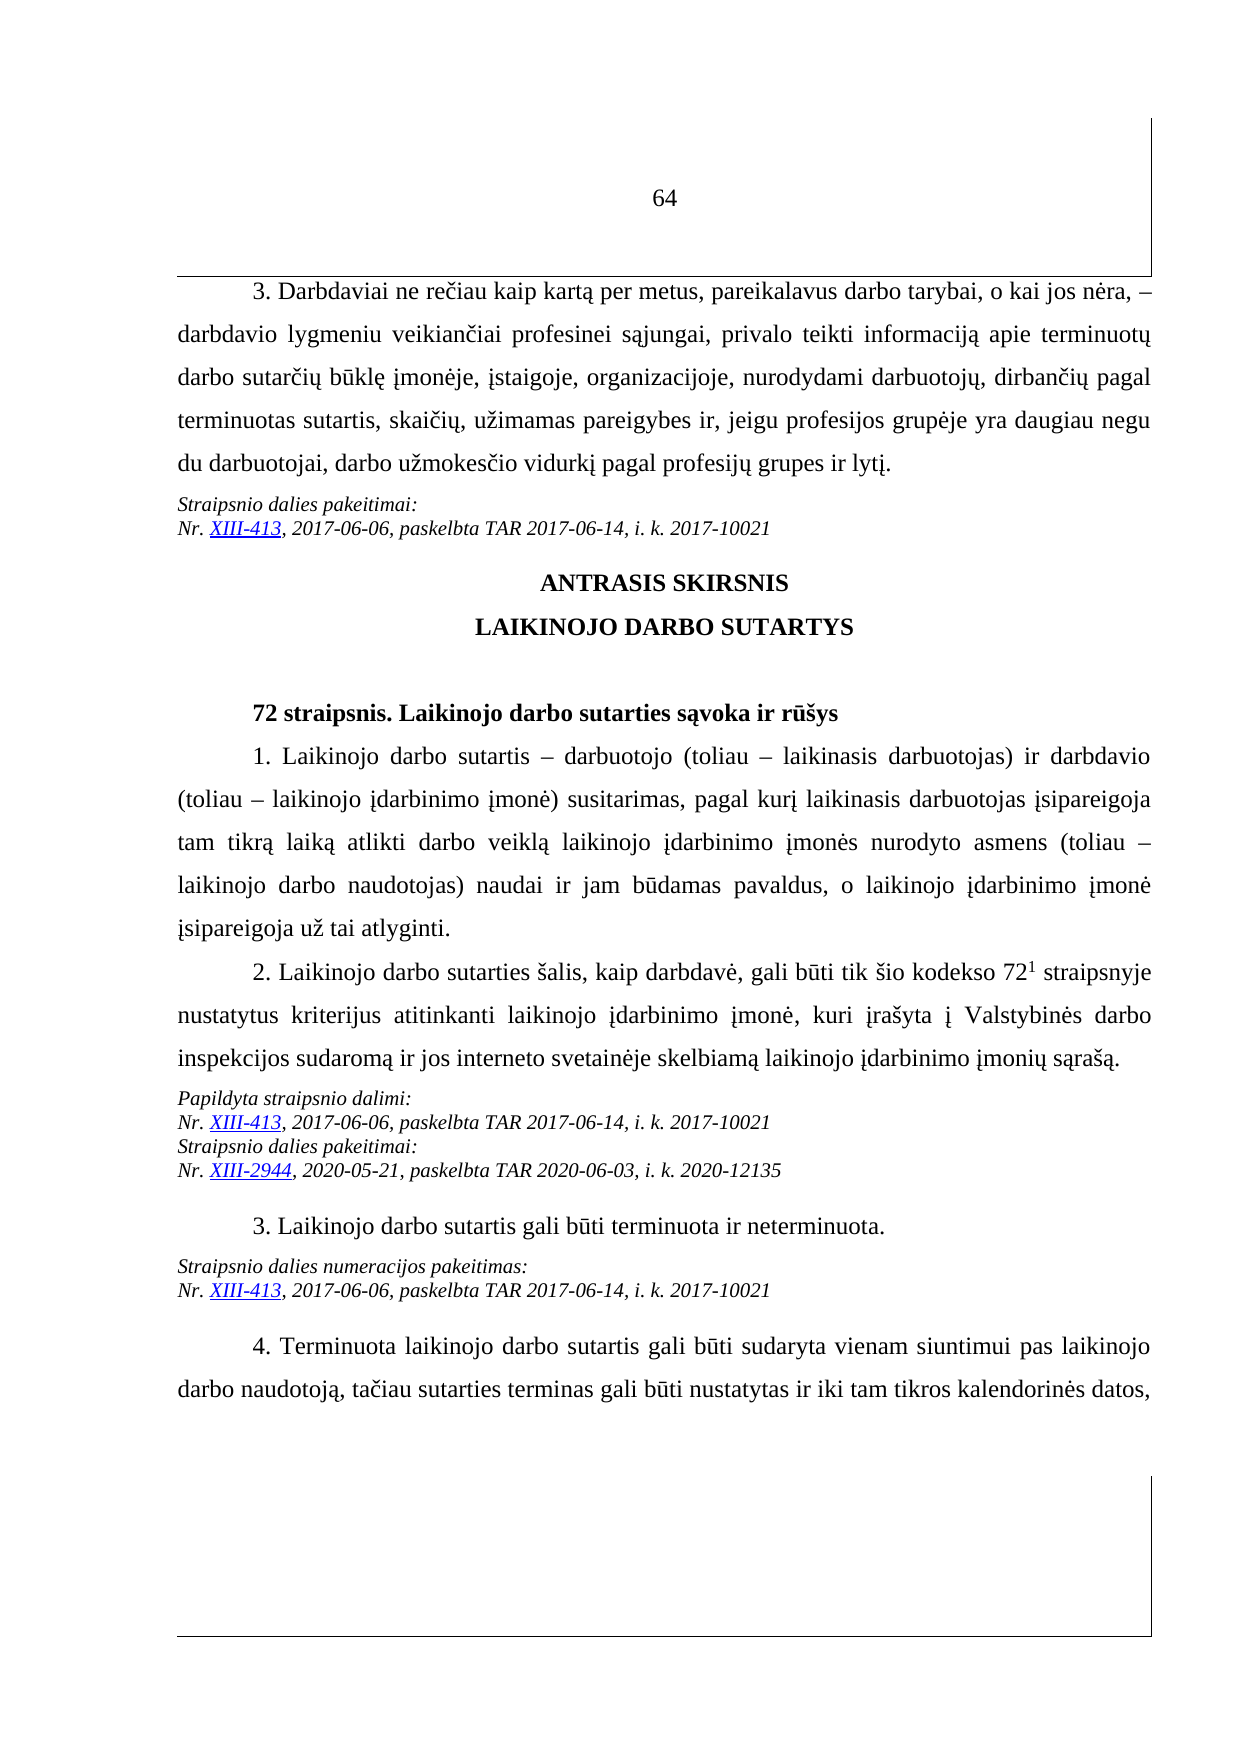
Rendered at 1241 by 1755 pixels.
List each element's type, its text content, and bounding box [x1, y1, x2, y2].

text Nr. XIII-413, 2017-06-06, paskelbta TAR 2017-06-14, i. k. 2017-10021 [177, 1278, 1152, 1302]
text Nr. XIII-413, 2017-06-06, paskelbta TAR 2017-06-14, i. k. 2017-10021 [177, 516, 1152, 540]
subtitle 72 straipsnis. Laikinojo darbo sutarties sąvoka ir rūšys [177, 698, 1152, 727]
text Straipsnio dalies pakeitimai: [177, 1134, 1152, 1158]
text 3. Laikinojo darbo sutartis gali būti terminuota ir neterminuota. [177, 1211, 1152, 1240]
text Straipsnio dalies pakeitimai: [177, 492, 1152, 516]
text 2. Laikinojo darbo sutarties šalis, kaip darbdavė, gali būti tik šio kodekso 721 straipsnyje nustatytus kriterijus atitinkanti laikinojo įdarbinimo įmonė, kuri įrašyta į Valstybinės darbo inspekcijos sudaromą ir jos interneto svetainėje skelbiamą laikinojo įdarbinimo įmonių sąrašą. [177, 957, 1152, 1072]
text Nr. XIII-2944, 2020-05-21, paskelbta TAR 2020-06-03, i. k. 2020-12135 [177, 1158, 1152, 1182]
text Straipsnio dalies numeracijos pakeitimas: [177, 1254, 1152, 1278]
text 1. Laikinojo darbo sutartis – darbuotojo (toliau – laikinasis darbuotojas) ir darbdavio (toliau – laikinojo įdarbinimo įmonė) susitarimas, pagal kurį laikinasis darbuotojas įsipareigoja tam tikrą laiką atlikti darbo veiklą laikinojo įdarbinimo įmonės nurodyto asmens (toliau –laikinojo darbo naudotojas) naudai ir jam būdamas pavaldus, o laikinojo įdarbinimo įmonė įsipareigoja už tai atlyginti. [177, 741, 1152, 942]
text 4. Terminuota laikinojo darbo sutartis gali būti sudaryta vienam siuntimui pas laikinojo darbo naudotoją, tačiau sutarties terminas gali būti nustatytas ir iki tam tikros kalendorinės datos, [177, 1331, 1152, 1403]
text ANTRASIS SKIRSNIS [177, 568, 1152, 597]
text Nr. XIII-413, 2017-06-06, paskelbta TAR 2017-06-14, i. k. 2017-10021 [177, 1110, 1152, 1134]
text LAIKINOJO DARBO SUTARTYS [177, 612, 1152, 640]
text Papildyta straipsnio dalimi: [177, 1086, 1152, 1110]
text 3. Darbdaviai ne rečiau kaip kartą per metus, pareikalavus darbo tarybai, o kai jos nėra, – darbdavio lygmeniu veikiančiai profesinei sąjungai, privalo teikti informaciją apie terminuotų darbo sutarčių būklę įmonėje, įstaigoje, organizacijoje, nurodydami darbuotojų, dirbančių pagal terminuotas sutartis, skaičių, užimamas pareigybes ir, jeigu profesijos grupėje yra daugiau negu du darbuotojai, darbo užmokesčio vidurkį pagal profesijų grupes ir lytį. [177, 276, 1152, 477]
